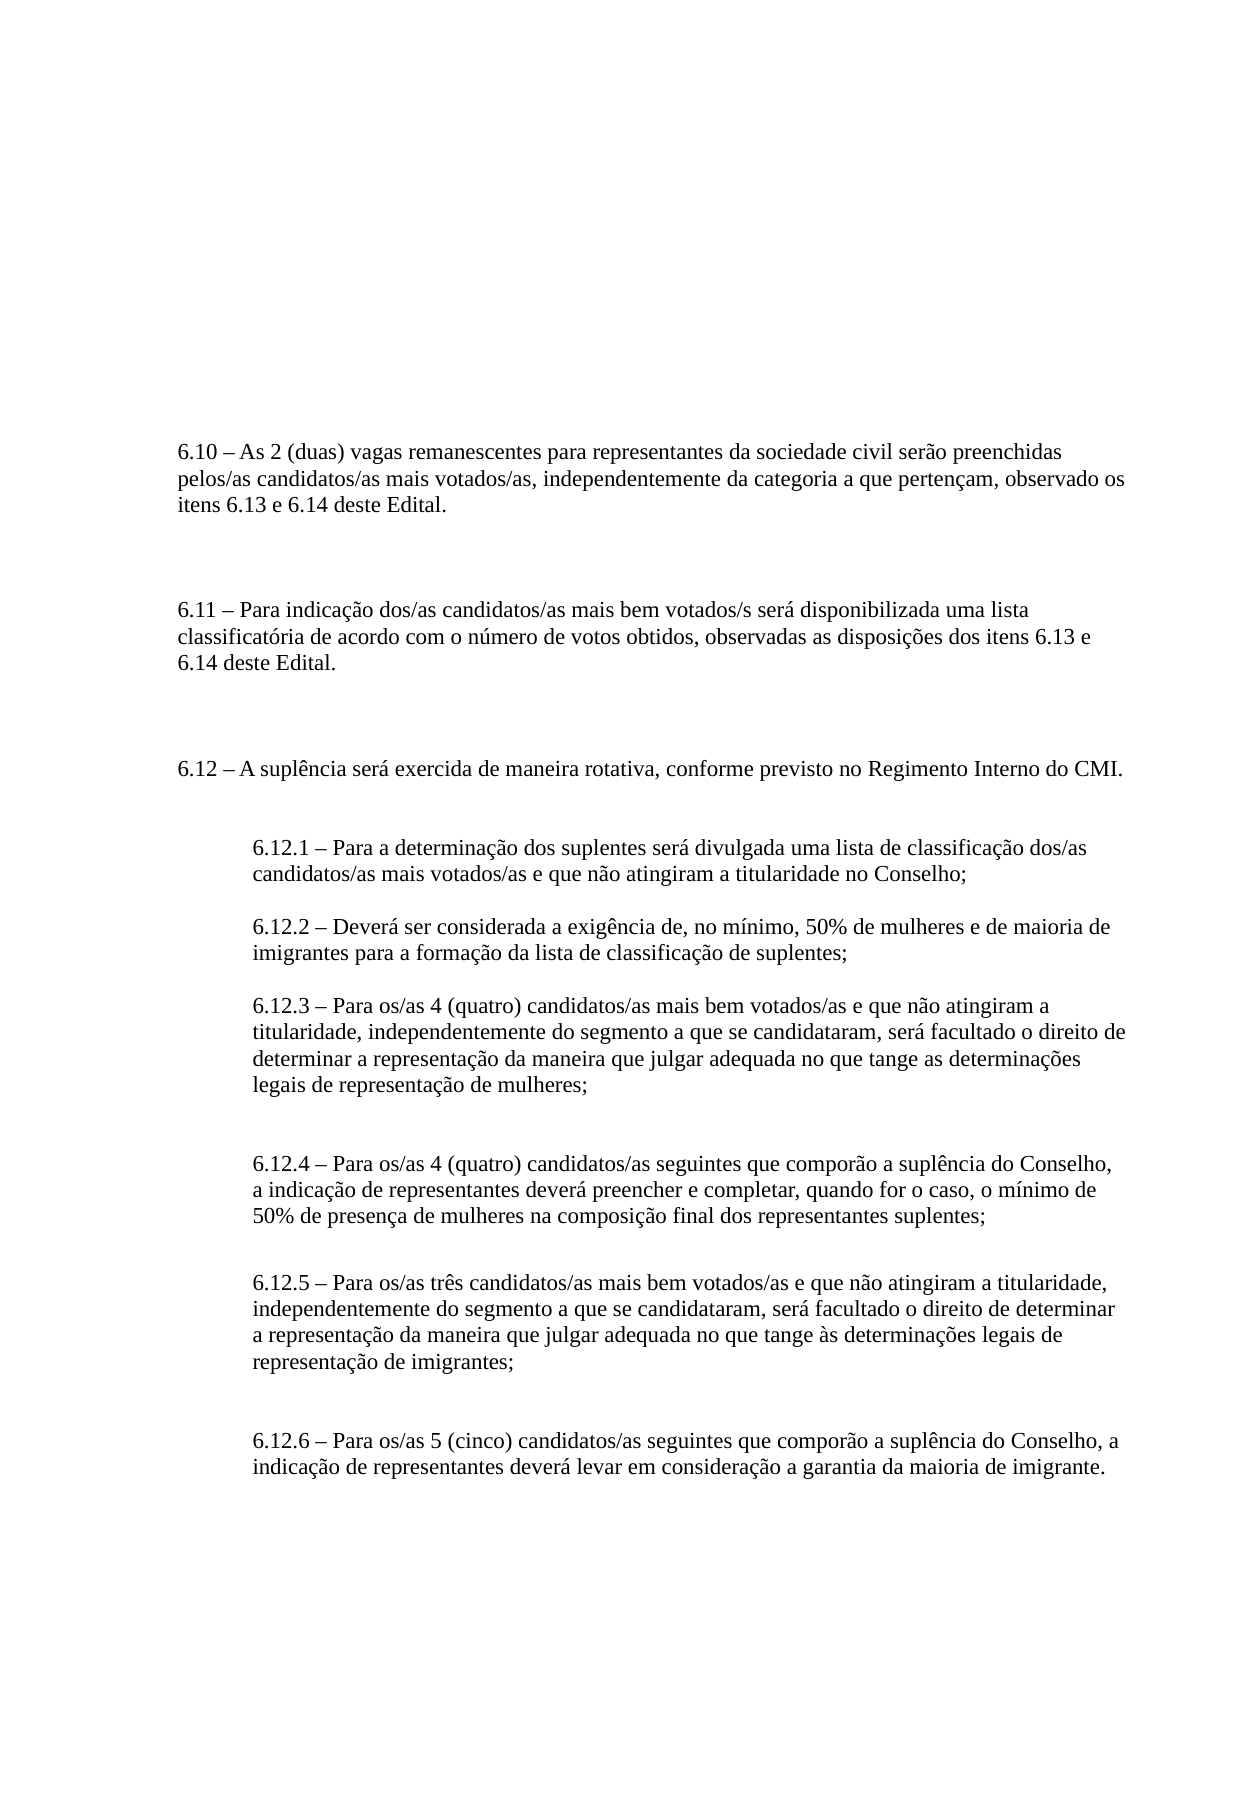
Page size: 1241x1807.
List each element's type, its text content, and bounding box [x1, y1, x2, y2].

text 6.12.3 – Para os/as 4 (quatro) candidatos/as mais bem votados/as e que não atingiram a titularidade, independentemente do segmento a que se candidataram, será facultado o direito de determinar a representação da maneira que julgar adequada no que tange as determinações legais de representação de mulheres; [252, 992, 1127, 1097]
text 6.12.6 – Para os/as 5 (cinco) candidatos/as seguintes que comporão a suplência do Conselho, a indicação de representantes deverá levar em consideração a garantia da maioria de imigrante. [252, 1427, 1128, 1479]
text 6.12.4 – Para os/as 4 (quatro) candidatos/as seguintes que comporão a suplência do Conselho, a indicação de representantes deverá preencher e completar, quando for o caso, o mínimo de 50% de presença de mulheres na composição final dos representantes suplentes; [252, 1150, 1128, 1229]
text 6.12 – A suplência será exercida de maneira rotativa, conforme previsto no Regimento Interno do CMI. [177, 754, 1127, 781]
text 6.12.5 – Para os/as três candidatos/as mais bem votados/as e que não atingiram a titularidade, independentemente do segmento a que se candidataram, será facultado o direito de determinar a representação da maneira que julgar adequada no que tange às determinações legais de representação de imigrantes; [252, 1269, 1128, 1374]
text 6.10 – As 2 (duas) vagas remanescentes para representantes da sociedade civil serão preenchidas pelos/as candidatos/as mais votados/as, independentemente da categoria a que pertençam, observado os itens 6.13 e 6.14 deste Edital. [177, 438, 1128, 517]
text 6.12.1 – Para a determinação dos suplentes será divulgada uma lista de classificação dos/as candidatos/as mais votados/as e que não atingiram a titularidade no Conselho; [252, 834, 1127, 886]
text 6.12.2 – Deverá ser considerada a exigência de, no mínimo, 50% de mulheres e de maioria de imigrantes para a formação da lista de classificação de suplentes; [252, 913, 1127, 966]
text 6.11 – Para indicação dos/as candidatos/as mais bem votados/s será disponibilizada uma lista classificatória de acordo com o número de votos obtidos, observadas as disposições dos itens 6.13 e 6.14 deste Edital. [177, 597, 1128, 676]
